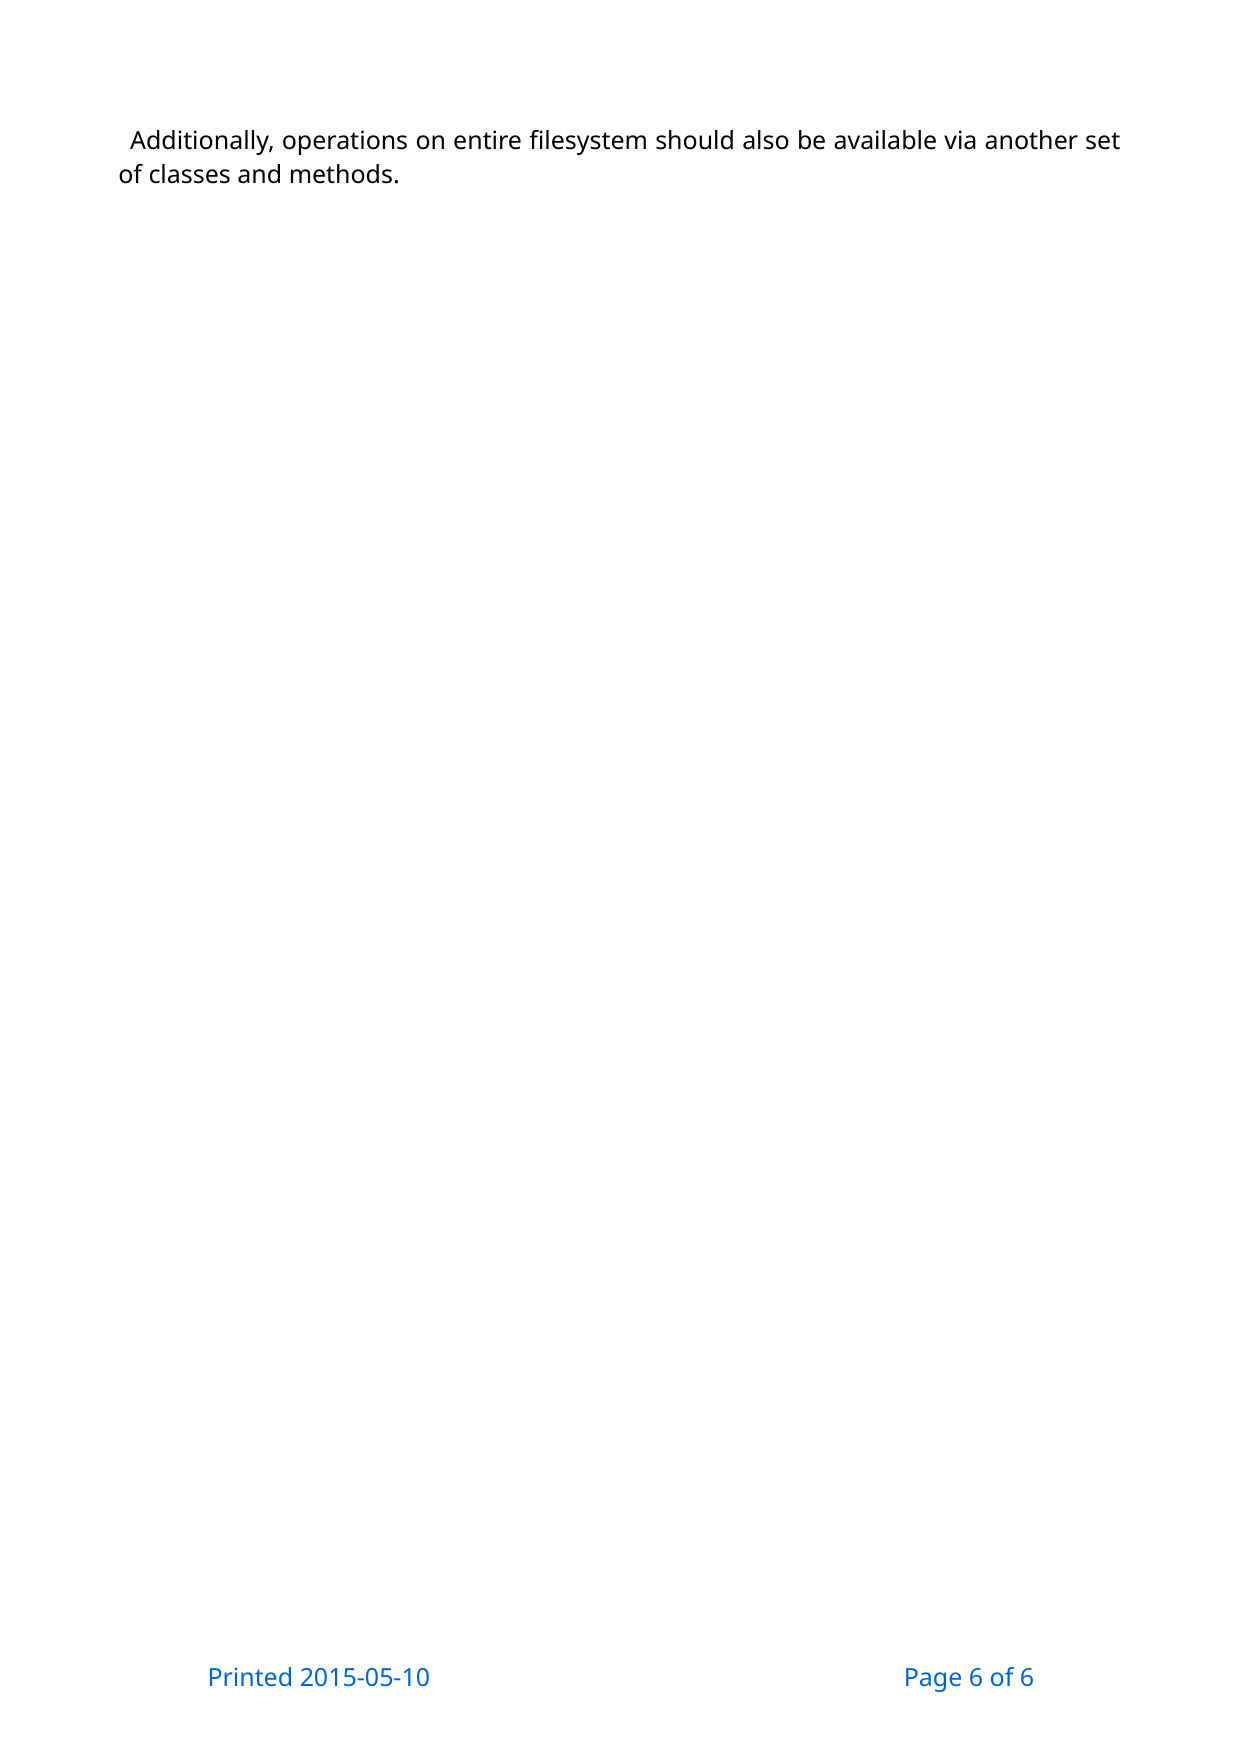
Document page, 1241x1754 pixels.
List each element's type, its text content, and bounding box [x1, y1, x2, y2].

text Additionally, operations on entire filesystem should also be available via another set of classes and methods. [118, 123, 1122, 191]
